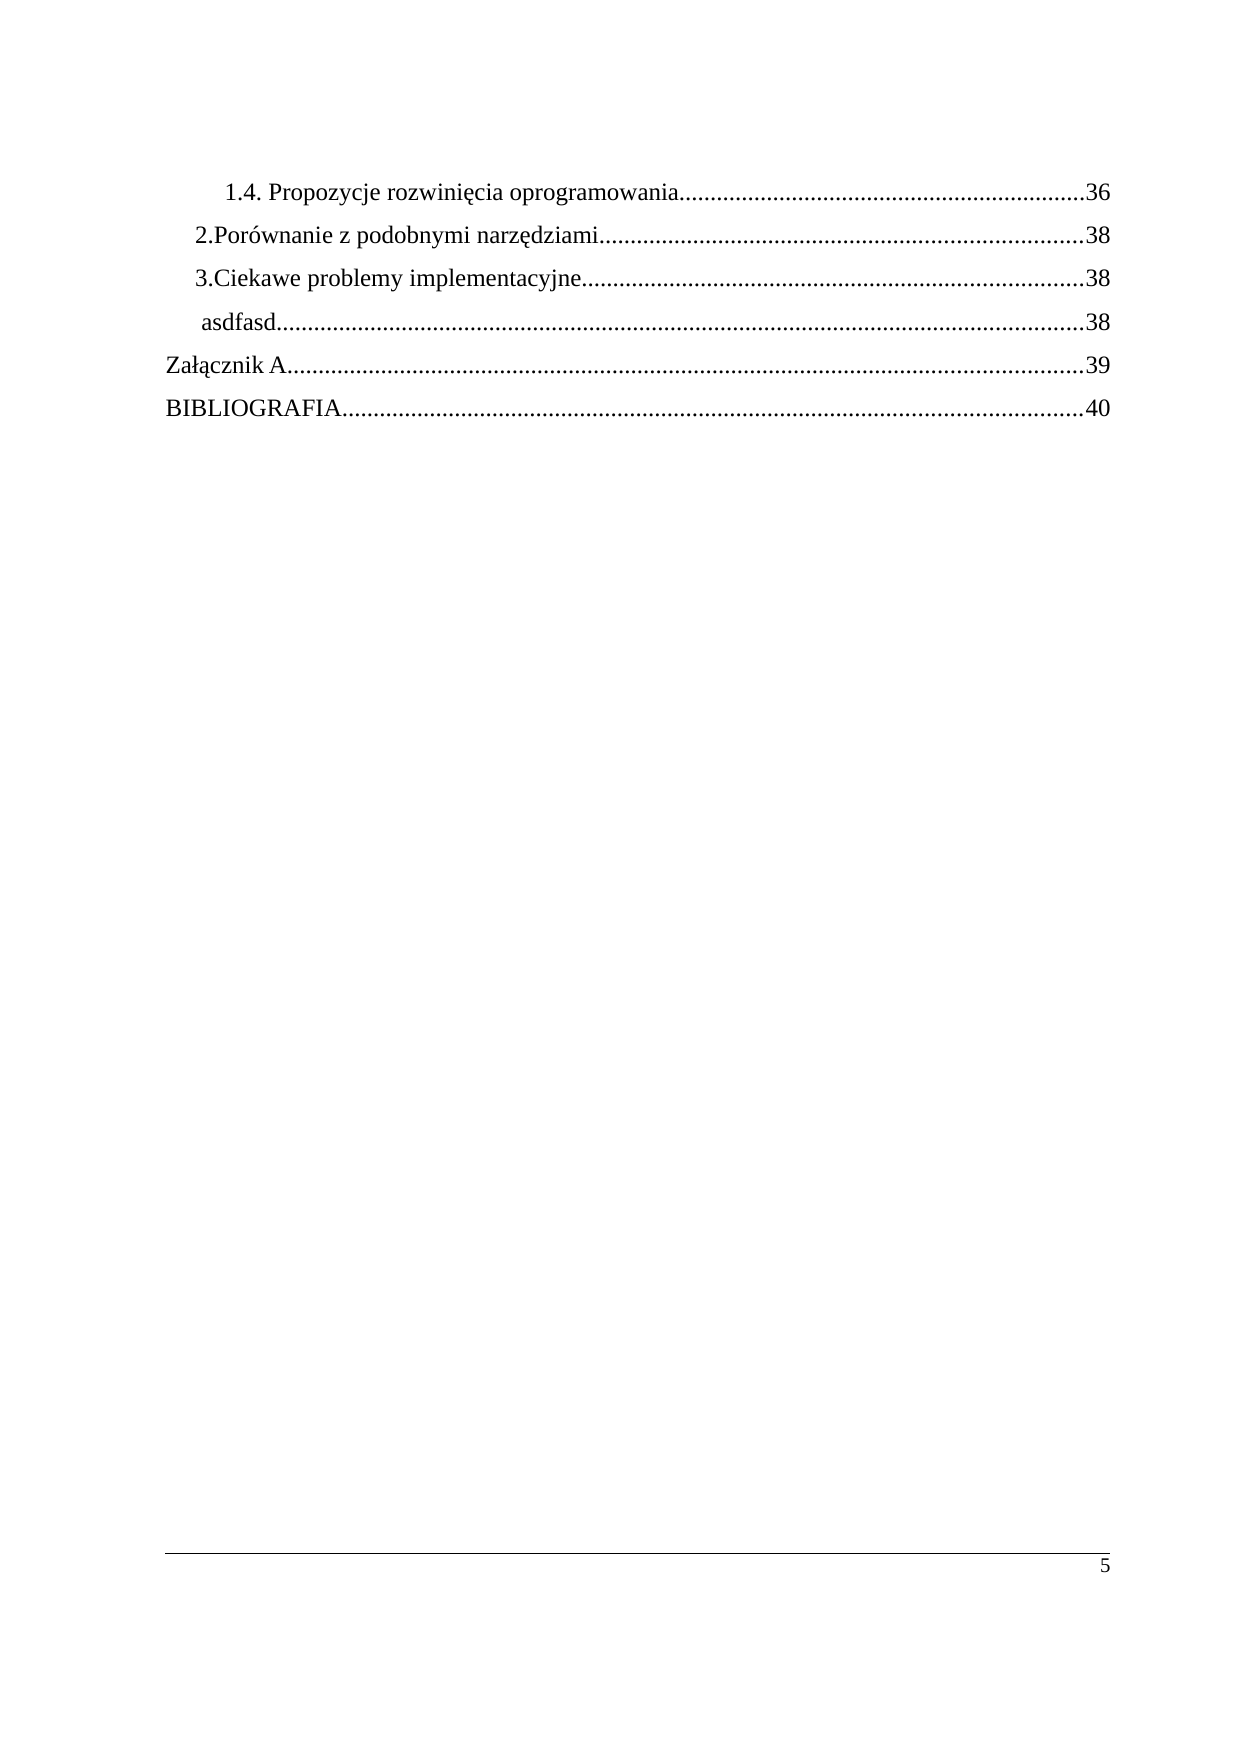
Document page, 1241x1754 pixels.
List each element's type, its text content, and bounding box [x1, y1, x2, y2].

text Załącznik A 39 [165, 350, 1110, 378]
text BIBLIOGRAFIA 40 [165, 393, 1110, 422]
text 2.Porównanie z podobnymi narzędziami 38 [195, 220, 1110, 249]
text 3.Ciekawe problemy implementacyjne 38 [195, 263, 1110, 292]
text asdfasd 38 [195, 307, 1110, 335]
text 1.4. Propozycje rozwinięcia oprogramowania 36 [224, 177, 1110, 206]
